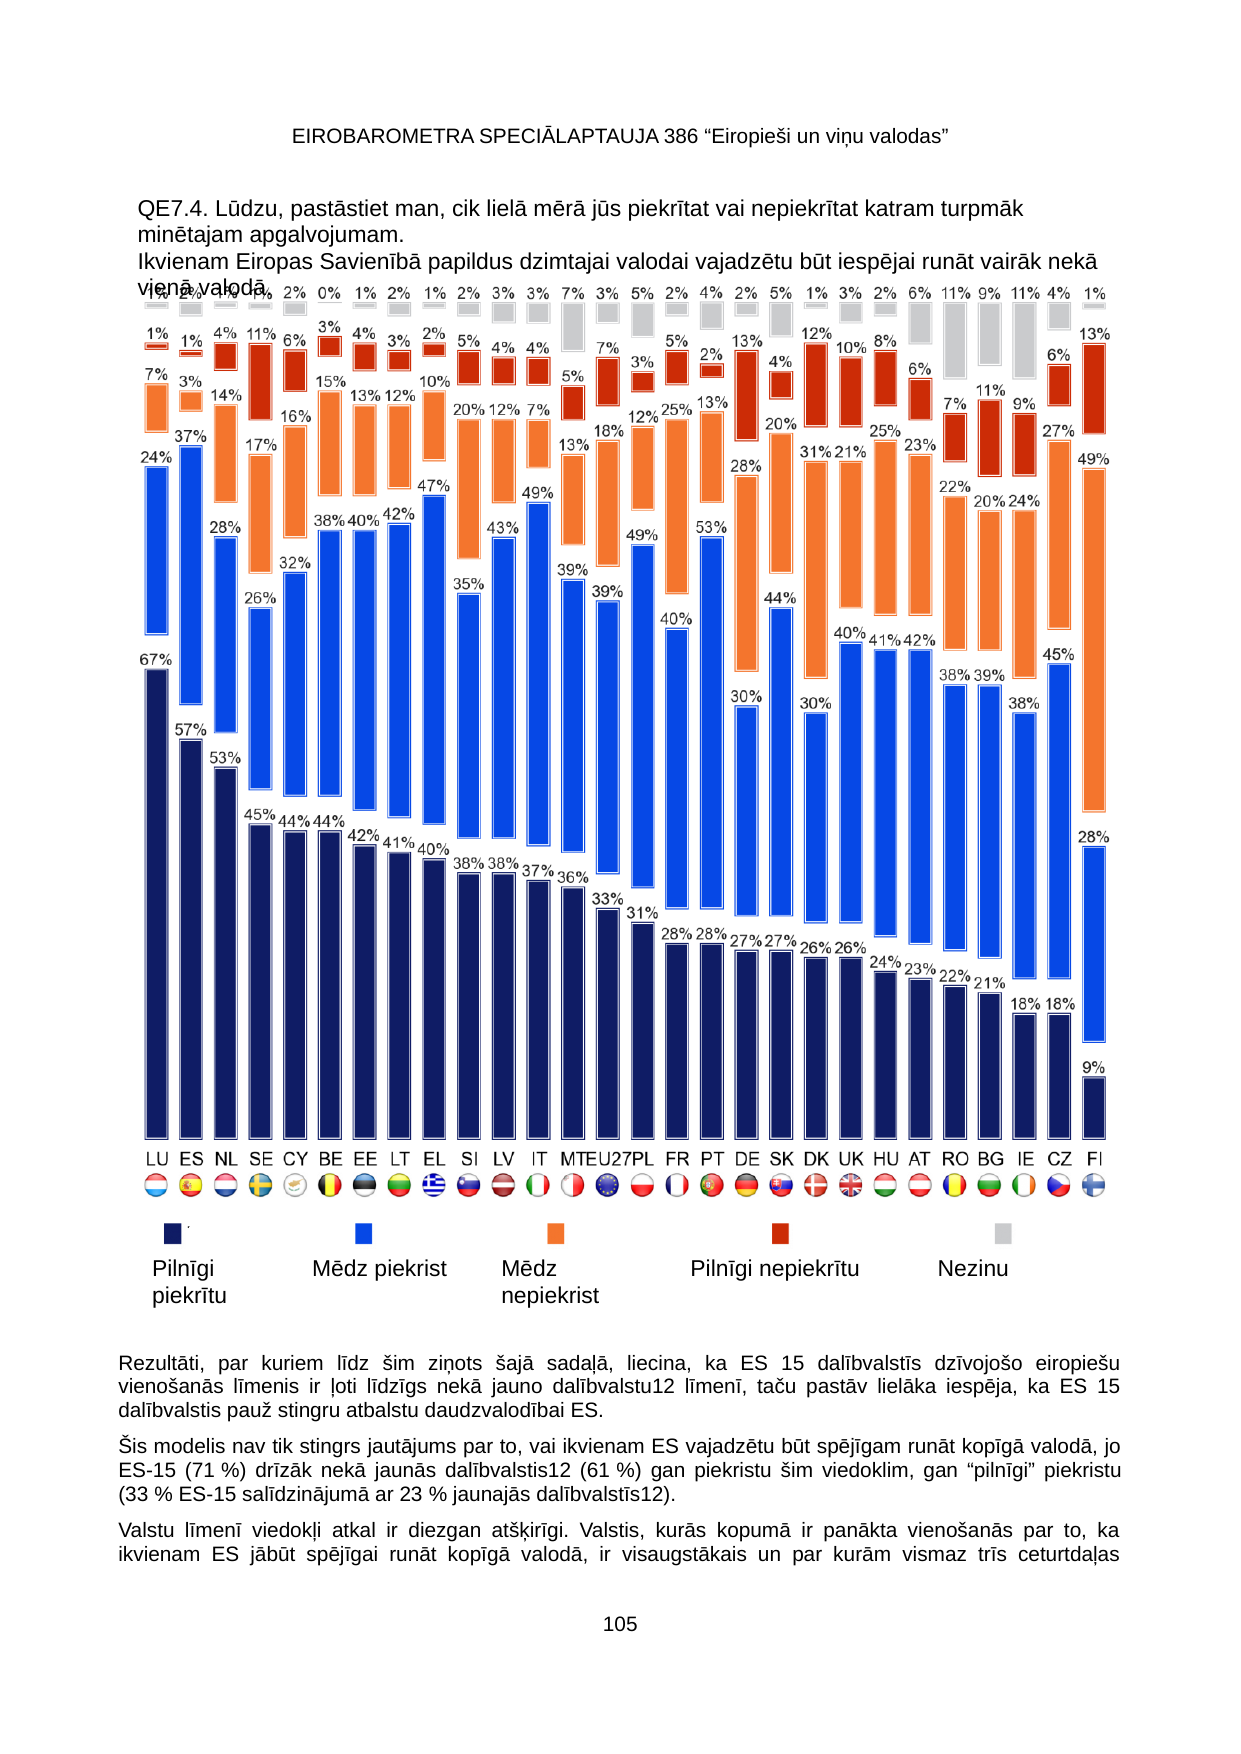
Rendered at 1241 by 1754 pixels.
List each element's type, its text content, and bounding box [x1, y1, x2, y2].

text Šis modelis nav tik stingrs jautājums par to, vai ikvienam ES vajadzētu būt spējīgam runāt kopīgā valodā, jo ES-15 (71 %) drīzāk nekā jaunās dalībvalstis12 (61 %) gan piekristu šim viedoklim, gan “pilnīgi” piekristu (33 % ES-15 salīdzinājumā ar 23 % jaunajās dalībvalstīs12). [118, 1434, 1122, 1506]
picture [122, 275, 1127, 1204]
text Rezultāti, par kuriem līdz šim ziņots šajā sadaļā, liecina, ka ES 15 dalībvalstīs dzīvojošo eiropiešu vienošanās līmenis ir ļoti līdzīgs nekā jauno dalībvalstu12 līmenī, taču pastāv lielāka iespēja, ka ES 15 dalībvalstis pauž stingru atbalstu daudzvalodībai ES. [118, 1350, 1122, 1422]
picture [151, 1210, 1113, 1250]
text Valstu līmenī viedokļi atkal ir diezgan atšķirīgi. Valstis, kurās kopumā ir panākta vienošanās par to, ka ikvienam ES jābūt spējīgai runāt kopīgā valodā, ir visaugstākais un par kurām vismaz trīs ceturtdaļas [118, 1518, 1122, 1566]
